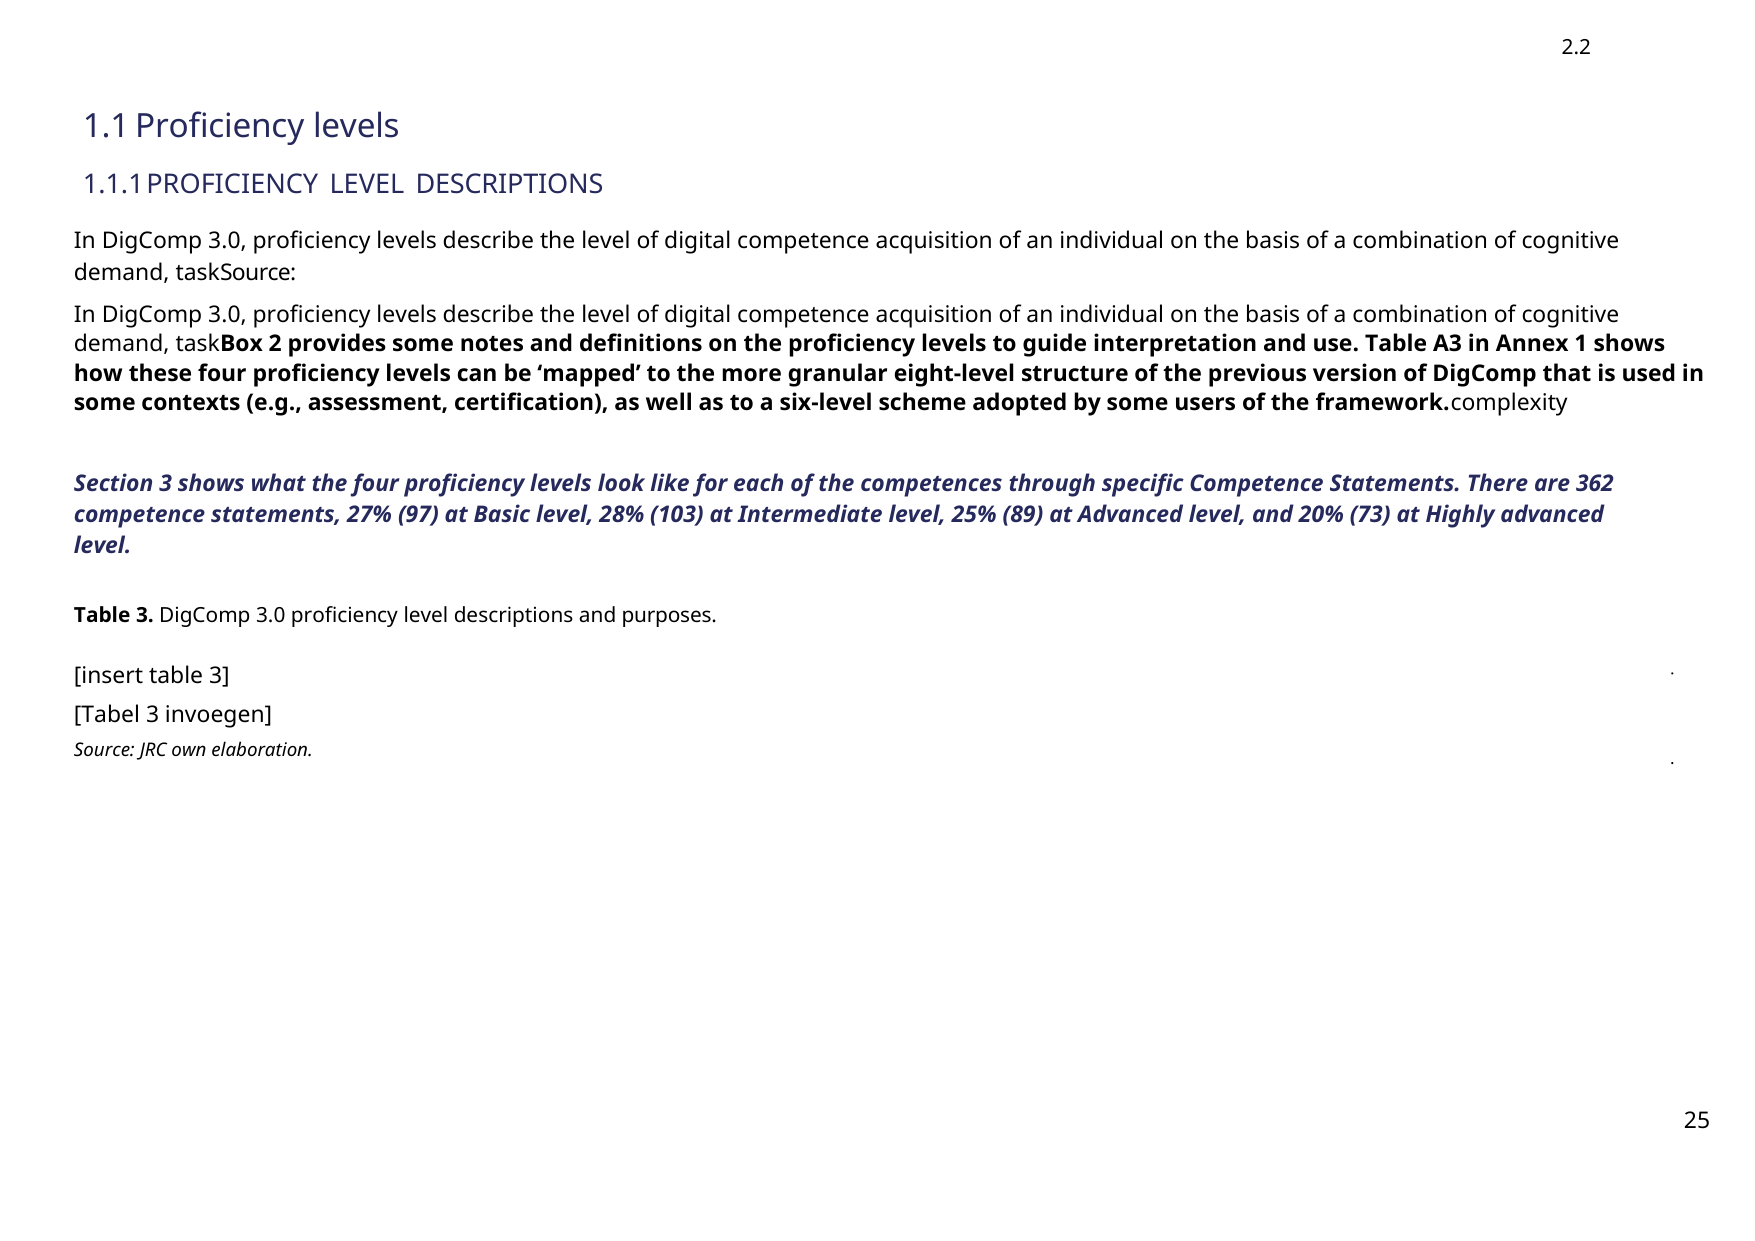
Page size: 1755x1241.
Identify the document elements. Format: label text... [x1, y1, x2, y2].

text [insert table 3] [74, 659, 1710, 691]
text Table 3. DigComp 3.0 proficiency level descriptions and purposes. [74, 600, 1710, 628]
text [Tabel 3 invoegen] [74, 698, 1480, 729]
text Source: JRC own elaboration. [74, 736, 1480, 762]
list Proficiency levels [83, 102, 1710, 148]
text In DigComp 3.0, proficiency levels describe the level of digital competence acquisition of an individual on the basis of a combination of cognitive demand, taskBox 2 provides some notes and definitions on the proficiency levels to guide interpretation and use. Table A3 in Annex 1 shows how these four proficiency levels can be ‘mapped’ to the more granular eight-level structure of the previous version of DigComp that is used in some contexts (e.g., assessment, certification), as well as to a six-level scheme adopted by some users of the framework.complexity [74, 299, 1709, 417]
list PROFICIENCY LEVEL DESCRIPTIONS [83, 164, 1710, 201]
text In DigComp 3.0, proficiency levels describe the level of digital competence acquisition of an individual on the basis of a combination of cognitive demand, taskSource: [74, 224, 1709, 287]
text Section 3 shows what the four proficiency levels look like for each of the competences through specific Competence Statements. There are 362 competence statements, 27% (97) at Basic level, 28% (103) at Intermediate level, 25% (89) at Advanced level, and 20% (73) at Highly advanced level. [74, 467, 1643, 561]
